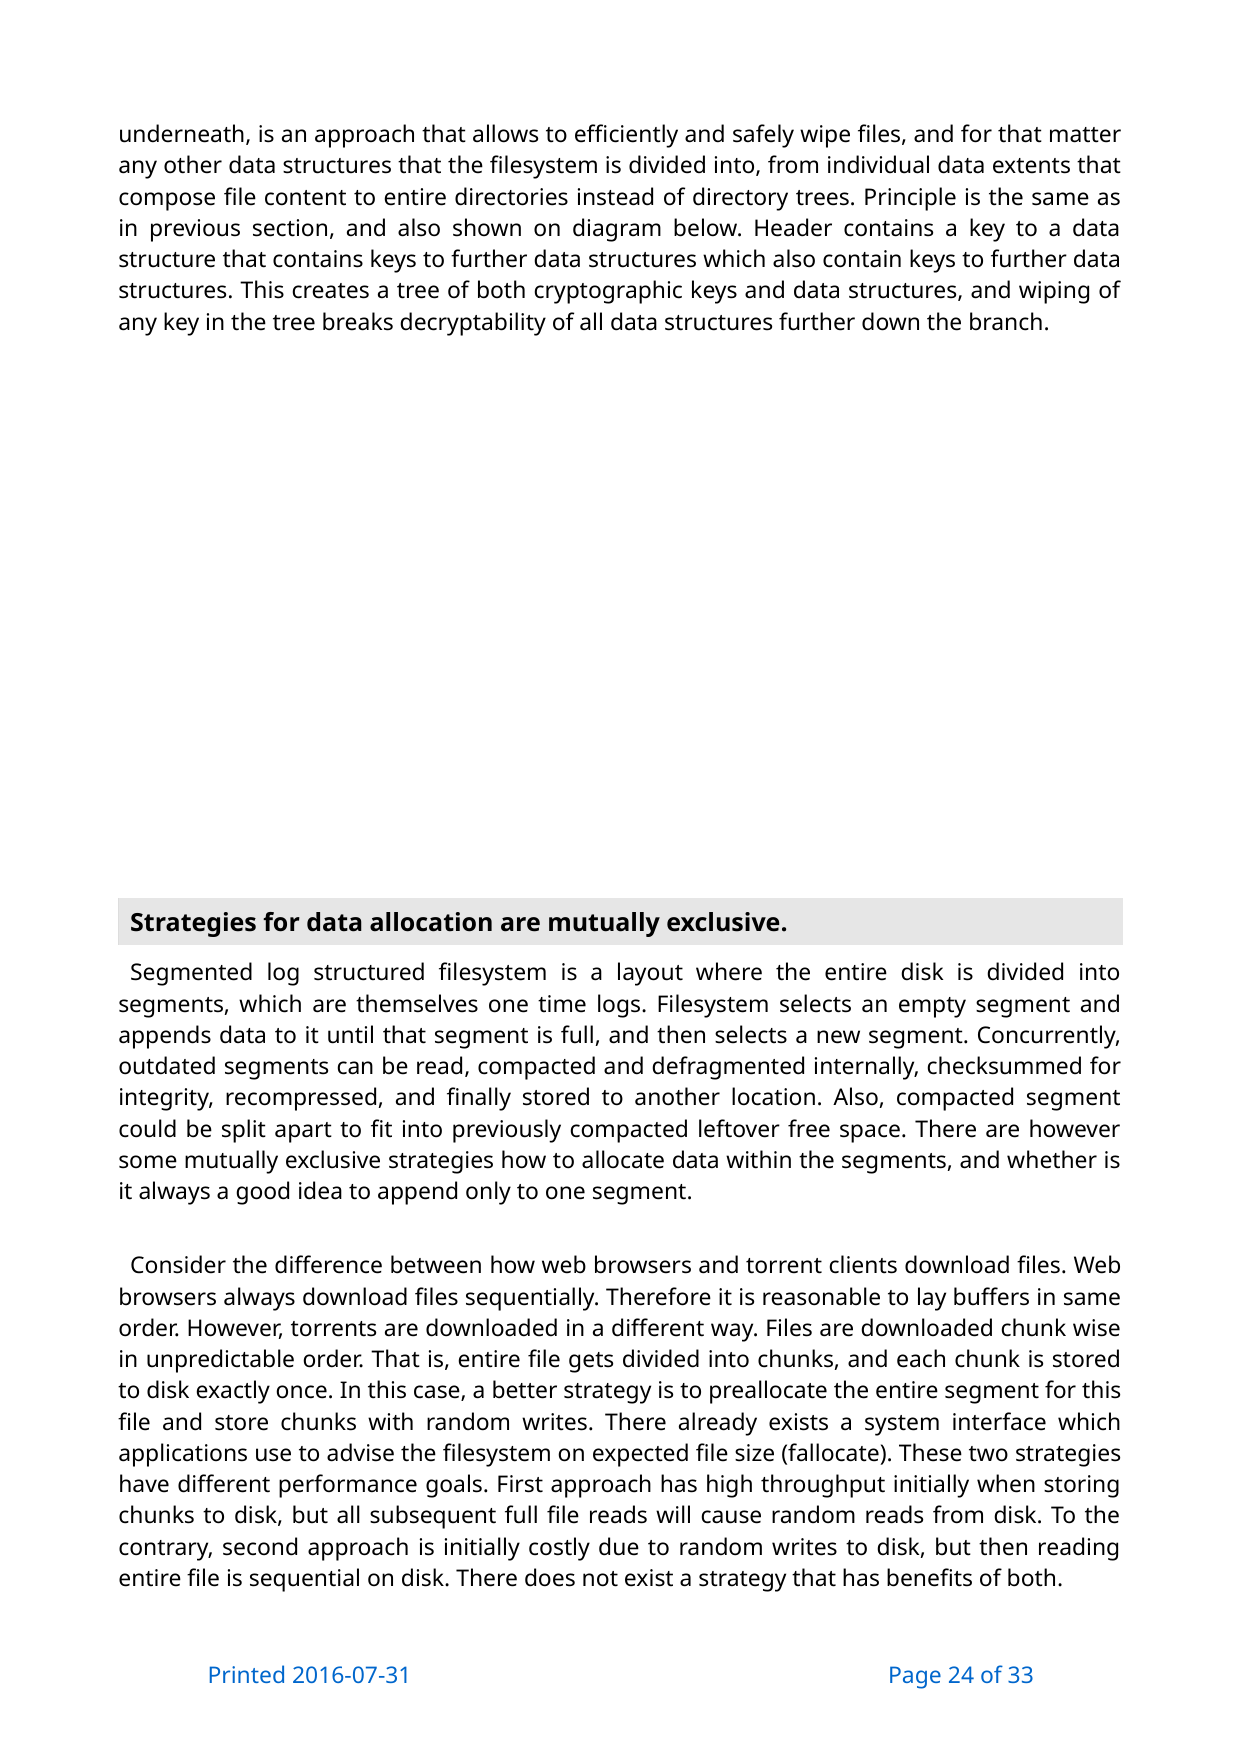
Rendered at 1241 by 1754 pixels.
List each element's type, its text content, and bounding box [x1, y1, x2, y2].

text Consider the difference between how web browsers and torrent clients download files. Web browsers always download files sequentially. Therefore it is reasonable to lay buffers in same order. However, torrents are downloaded in a different way. Files are downloaded chunk wise in unpredictable order. That is, entire file gets divided into chunks, and each chunk is stored to disk exactly once. In this case, a better strategy is to preallocate the entire segment for this file and store chunks with random writes. There already exists a system interface which applications use to advise the filesystem on expected file size (fallocate). These two strategies have different performance goals. First approach has high throughput initially when storing chunks to disk, but all subsequent full file reads will cause random reads from disk. To the contrary, second approach is initially costly due to random writes to disk, but then reading entire file is sequential on disk. There does not exist a strategy that has benefits of both. [118, 1249, 1122, 1593]
text Segmented log structured filesystem is a layout where the entire disk is divided into segments, which are themselves one time logs. Filesystem selects an empty segment and appends data to it until that segment is full, and then selects a new segment. Concurrently, outdated segments can be read, compacted and defragmented internally, checksummed for integrity, recompressed, and finally stored to another location. Also, compacted segment could be split apart to fit into previously compacted leftover free space. There are however some mutually exclusive strategies how to allocate data within the segments, and whether is it always a good idea to append only to one segment. [118, 956, 1122, 1206]
text underneath, is an approach that allows to efficiently and safely wipe files, and for that matter any other data structures that the filesystem is divided into, from individual data extents that compose file content to entire directories instead of directory trees. Principle is the same as in previous section, and also shown on diagram below. Header contains a key to a data structure that contains keys to further data structures which also contain keys to further data structures. This creates a tree of both cryptographic keys and data structures, and wiping of any key in the tree breaks decryptability of all data structures further down the branch. [118, 118, 1122, 337]
subtitle Strategies for data allocation are mutually exclusive. [119, 899, 1122, 944]
